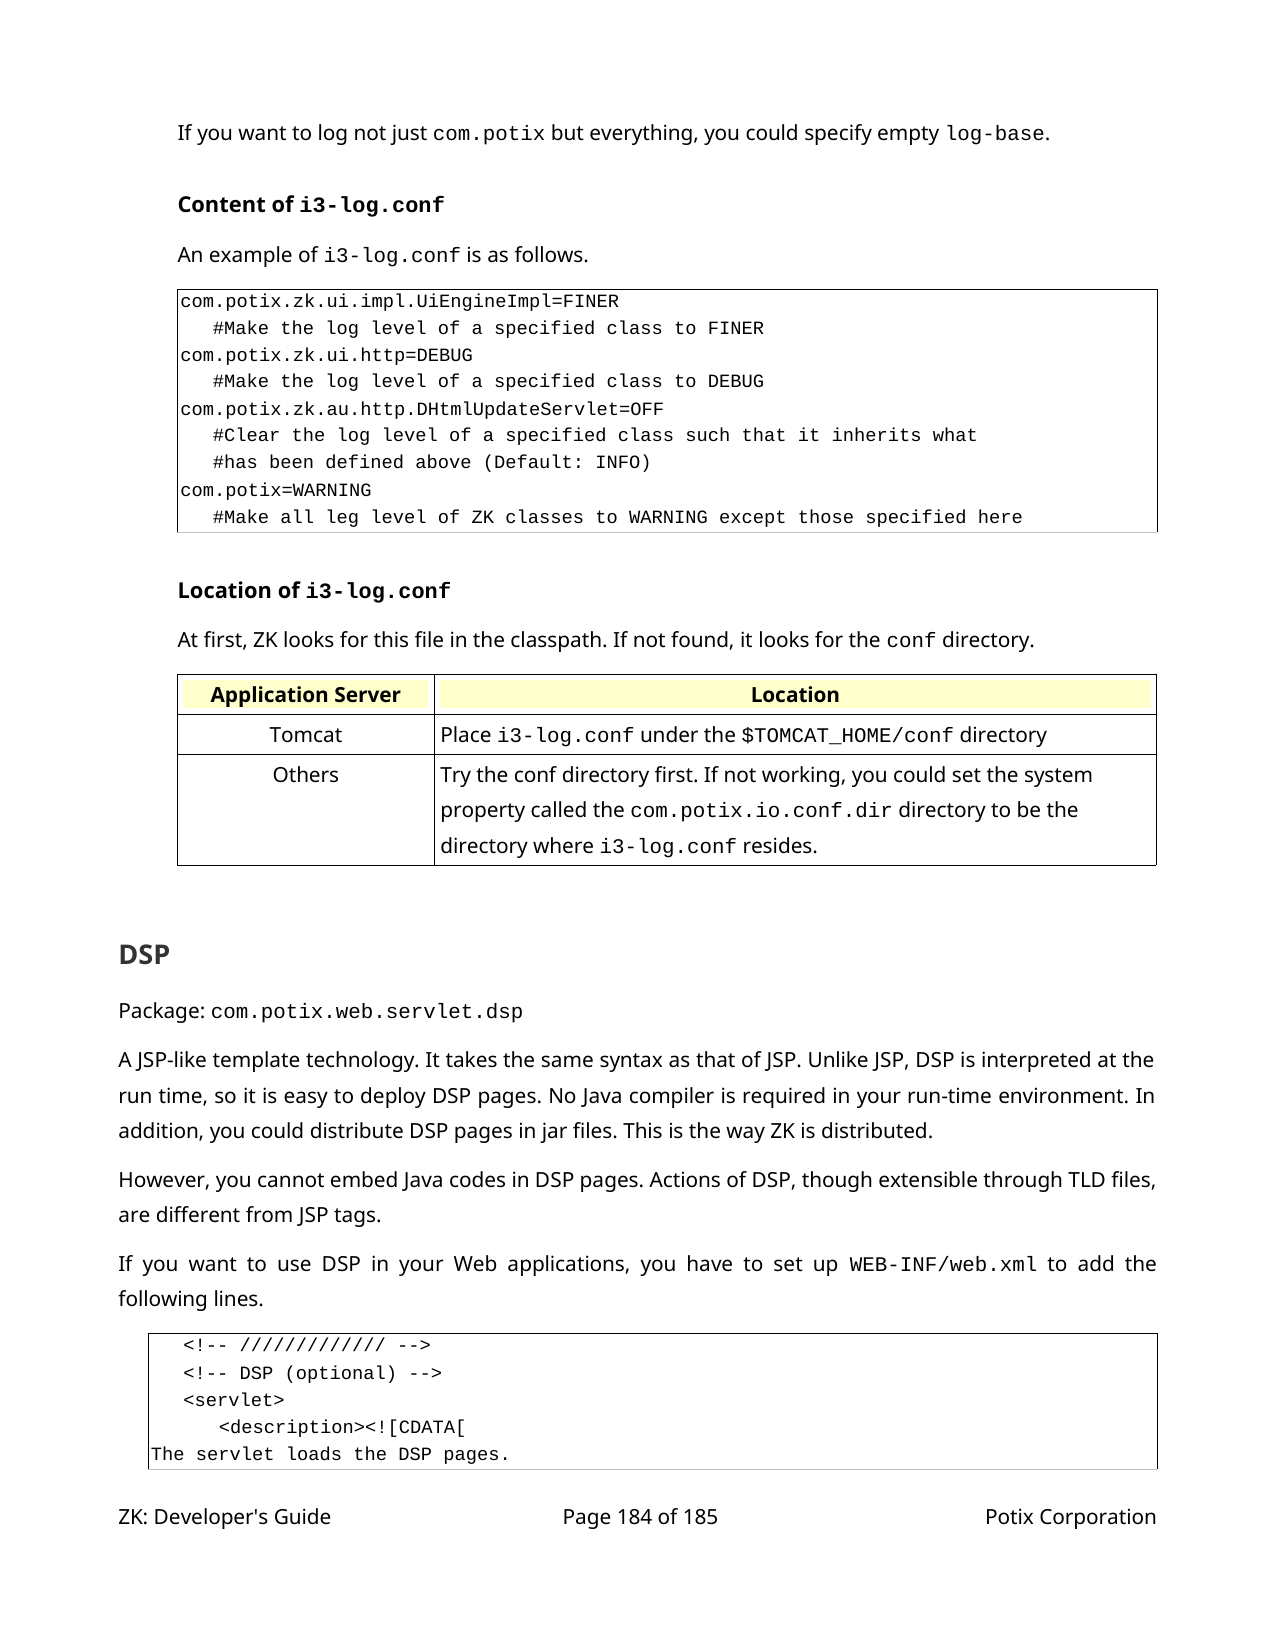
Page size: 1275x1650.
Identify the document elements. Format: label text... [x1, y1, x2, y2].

table_cell Others [178, 755, 434, 865]
text com.potix.zk.au.http.DHtmlUpdateServlet=OFF #Clear the log level of a specified class such that it inherits what [178, 397, 1157, 447]
text A JSP-like template technology. It takes the same syntax as that of JSP. Unlike JSP, DSP is interpreted at the run time, so it is easy to deploy DSP pages. No Java compiler is required in your run-time environment. In addition, you could distribute DSP pages in jar files. This is the way ZK is distributed. [118, 1046, 1157, 1144]
text An example of i3-log.conf is as follows. [177, 240, 1157, 268]
table_cell Tomcat [178, 715, 434, 754]
subtitle Location of i3-log.conf [177, 574, 1157, 604]
text At first, ZK looks for this file in the classpath. If not found, it looks for the conf directory. [177, 625, 1157, 654]
text Package: com.potix.web.servlet.dsp [118, 996, 1157, 1025]
text <servlet> [149, 1388, 1157, 1412]
text <!-- ///////////// --> [149, 1334, 1157, 1358]
text com.potix=WARNING [178, 477, 1157, 502]
text com.potix.zk.ui.impl.UiEngineImpl=FINER [178, 290, 1157, 313]
text <!-- DSP (optional) --> [149, 1361, 1157, 1385]
text #has been defined above (Default: INFO) [178, 450, 1157, 474]
text #Make the log level of a specified class to FINER com.potix.zk.ui.http=DEBUG #Make the log level of a specified class to DEBUG [178, 316, 1157, 394]
text If you want to use DSP in your Web applications, you have to set up WEB-INF/web.xml to add the following lines. [118, 1249, 1157, 1313]
subtitle Content of i3-log.conf [177, 189, 1157, 219]
text However, you cannot embed Java codes in DSP pages. Actions of DSP, though extensible through TLD files, are different from JSP tags. [118, 1165, 1157, 1228]
text If you want to log not just com.potix but everything, you could specify empty log-base. [177, 118, 1157, 147]
subtitle DSP [118, 936, 1157, 973]
table_cell Place i3-log.conf under the $TOMCAT_HOME/conf directory [435, 715, 1156, 754]
text <description><![CDATA[ [149, 1415, 1157, 1439]
table_cell Try the conf directory first. If not working, you could set the system property called the com.potix.io.conf.dir directory to be the directory where i3-log.conf resides. [435, 755, 1156, 865]
text #Make all leg level of ZK classes to WARNING except those specified here [178, 505, 1157, 532]
text The servlet loads the DSP pages. [149, 1442, 1157, 1469]
table_header Location [435, 675, 1156, 714]
table_header Application Server [178, 675, 434, 714]
